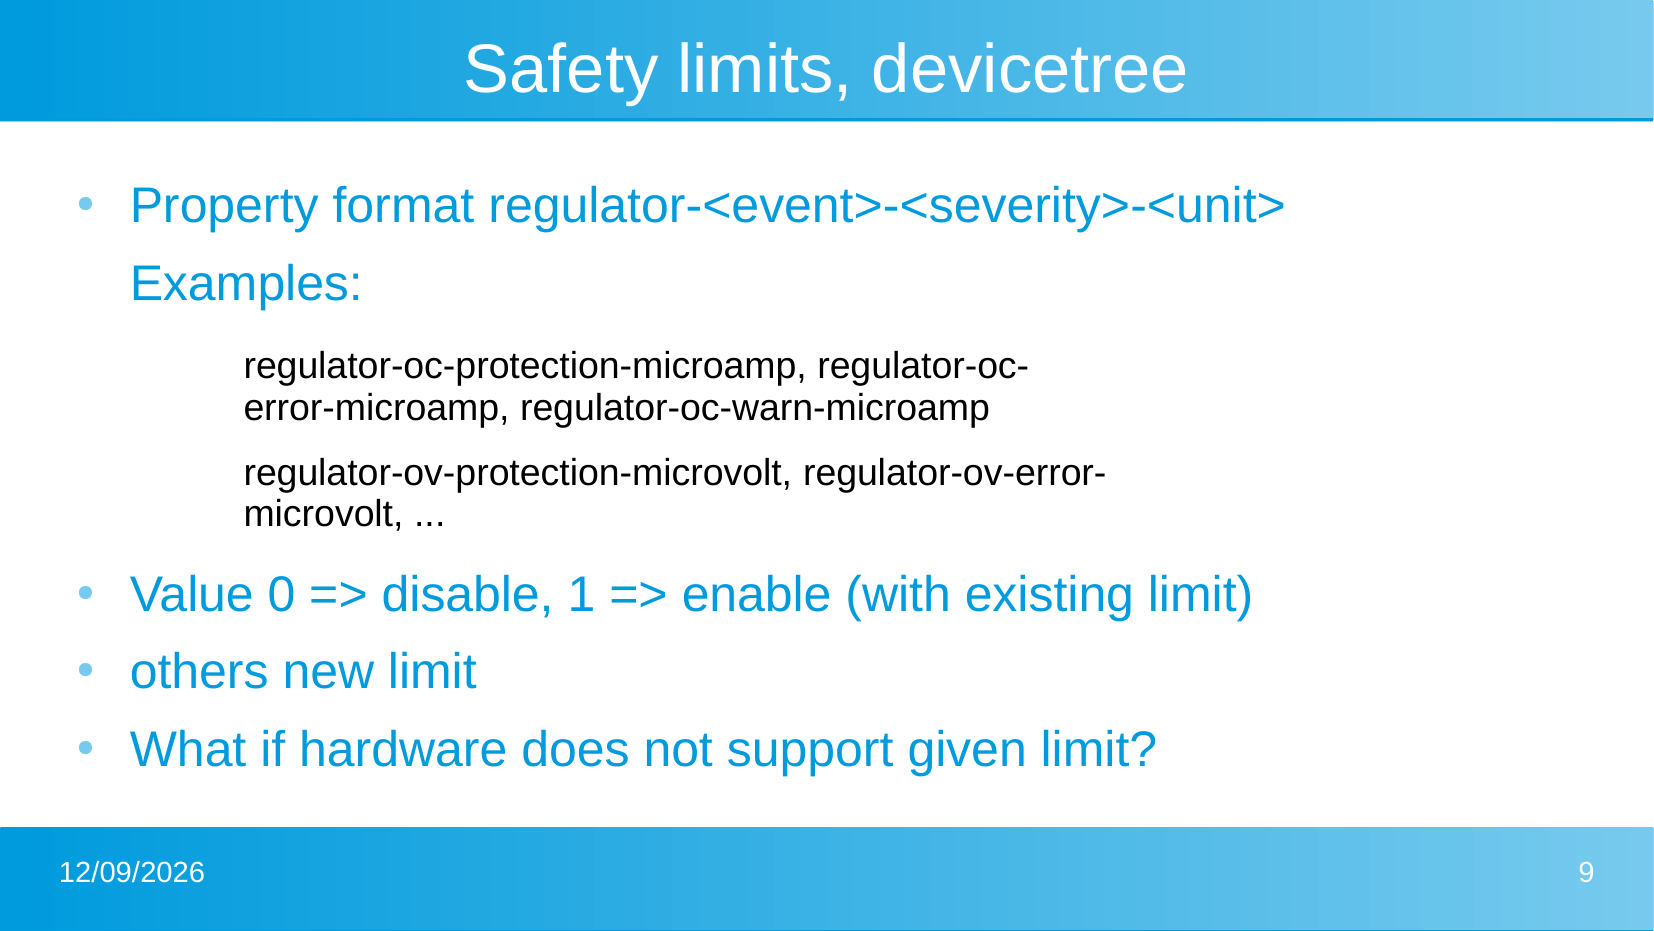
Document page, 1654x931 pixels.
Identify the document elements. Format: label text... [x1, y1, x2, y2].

title Safety limits, devicetree [58, 0, 1595, 146]
text_box regulator-oc-protection-microamp, regulator-oc-error-microamp, regulator-oc-warn-microamp regulator-ov-protection-microvolt, regulator-ov-error-microvolt, ... [157, 337, 1125, 395]
list Property format regulator-<event>-<severity>-<unit> Examples: Value 0 => disable, 1 => enable (with existing limit) others new limit What if hardware does not support given limit? [58, 177, 1595, 768]
